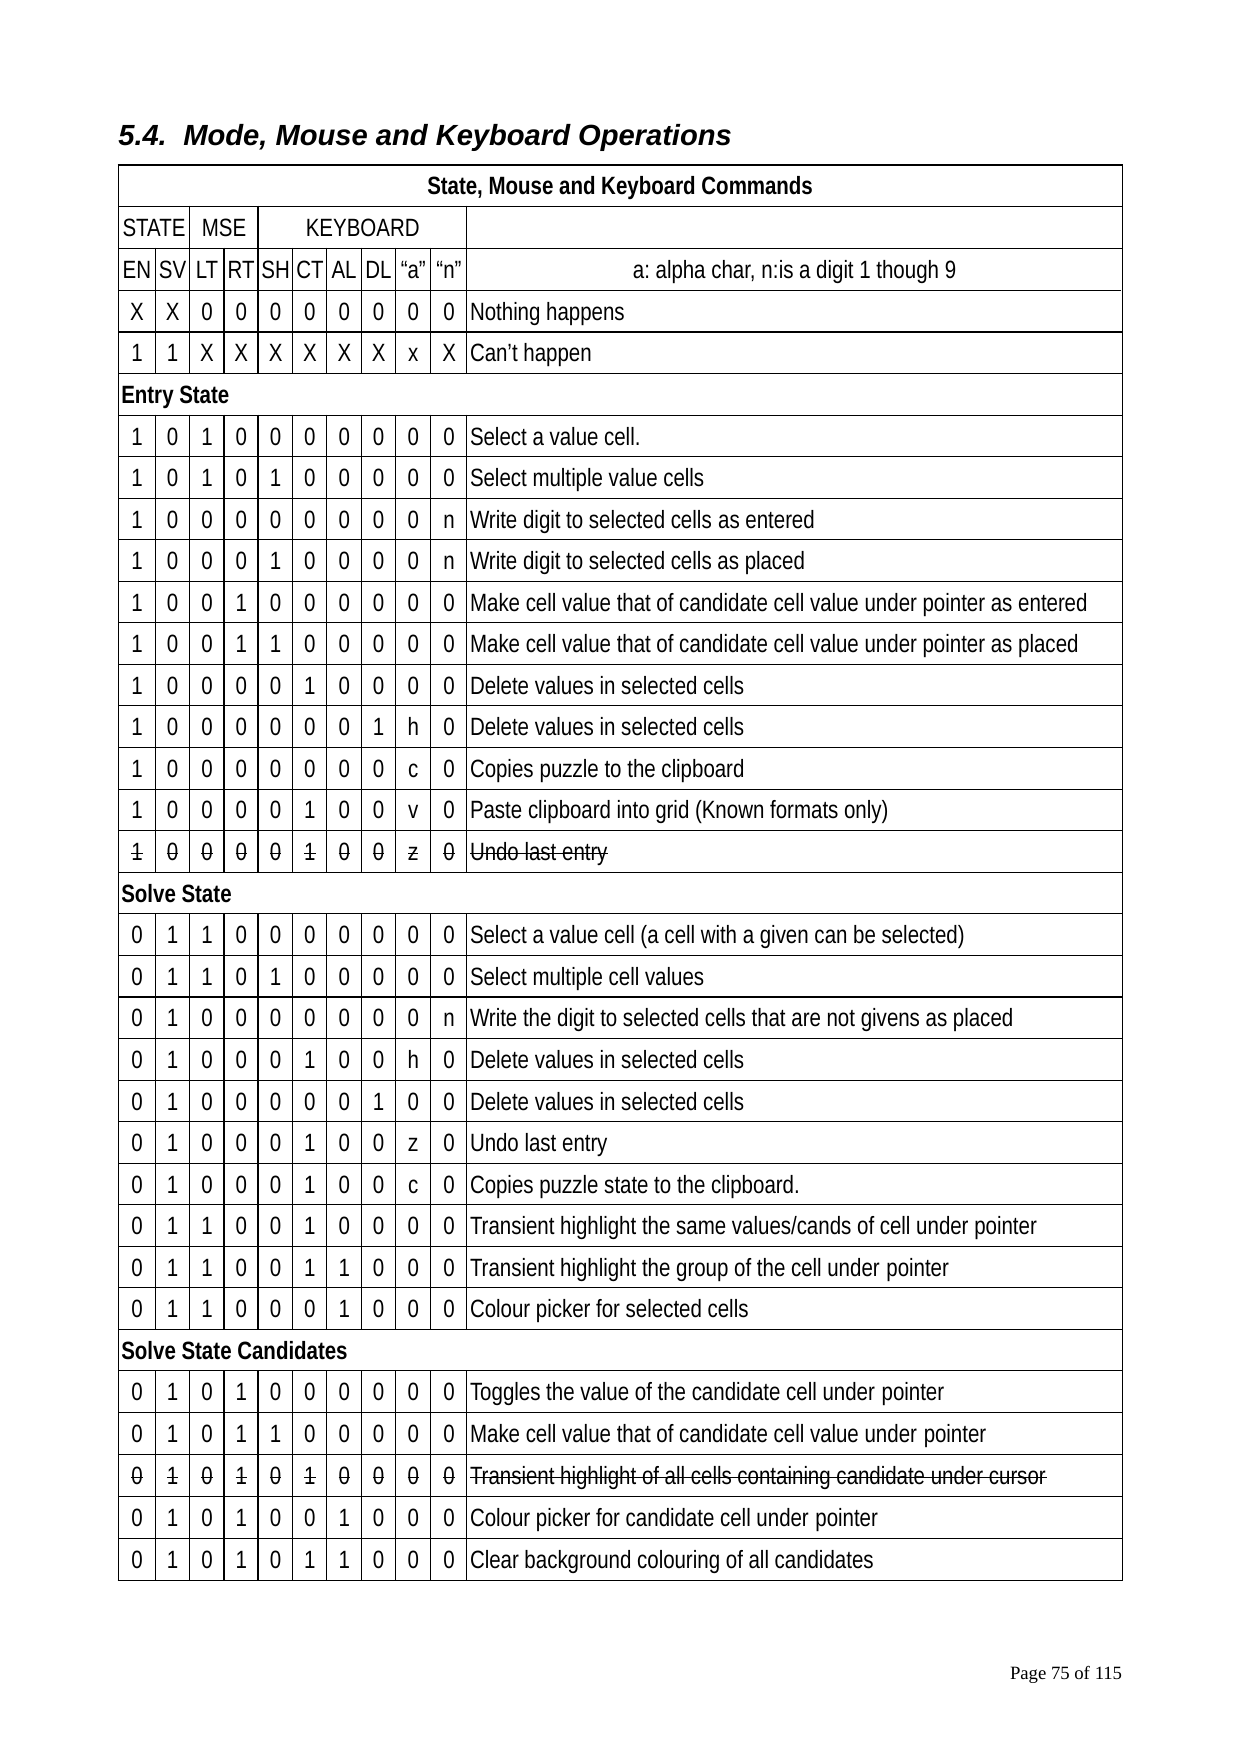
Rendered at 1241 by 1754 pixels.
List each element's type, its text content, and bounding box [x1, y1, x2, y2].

table_cell 0 [431, 1081, 466, 1121]
table_cell 0 [119, 1205, 155, 1246]
table_cell 0 [293, 956, 326, 996]
table_cell 0 [431, 416, 466, 456]
table_cell EN [119, 249, 155, 290]
subtitle Mode, Mouse and Keyboard Operations [118, 118, 1122, 152]
table_cell n [431, 998, 466, 1038]
table_cell 0 [225, 790, 257, 830]
table_cell 1 [156, 1497, 189, 1538]
table_cell 0 [293, 914, 326, 955]
table_cell 0 [431, 1247, 466, 1287]
table_cell X [327, 333, 361, 373]
table_cell 0 [431, 790, 466, 830]
table_cell 1 [190, 1288, 223, 1329]
table_cell Write digit to selected cells as placed [467, 540, 1122, 581]
table_cell 0 [362, 1039, 395, 1079]
table_cell 0 [362, 831, 395, 872]
table_cell 0 [396, 1247, 430, 1287]
table_cell 0 [259, 1039, 292, 1079]
table_cell SH [259, 249, 292, 290]
table_cell 0 [396, 1288, 430, 1329]
table_cell 1 [119, 457, 155, 498]
table_cell 0 [362, 1205, 395, 1246]
table_cell 0 [431, 1164, 466, 1204]
table_cell 0 [362, 540, 395, 581]
table_cell Make cell value that of candidate cell value under pointer as placed [467, 623, 1122, 664]
table_cell 1 [190, 1205, 223, 1246]
table_cell 0 [396, 582, 430, 622]
table_cell 0 [259, 1247, 292, 1287]
table_cell 0 [327, 416, 361, 456]
table_cell 0 [396, 623, 430, 664]
table_cell 1 [293, 1122, 326, 1163]
table_cell 0 [293, 706, 326, 747]
table_cell 1 [259, 540, 292, 581]
table_cell X [190, 333, 223, 373]
table_cell 0 [119, 1164, 155, 1204]
table_cell 1 [119, 582, 155, 622]
table_cell 0 [259, 1455, 292, 1496]
table_cell Write digit to selected cells as entered [467, 499, 1122, 539]
table_cell Can’t happen [467, 333, 1122, 373]
table_cell 0 [119, 956, 155, 996]
table_cell 0 [293, 1081, 326, 1121]
table_cell 0 [225, 499, 257, 539]
table_cell 0 [190, 1164, 223, 1204]
table_cell 0 [293, 540, 326, 581]
table_cell Write the digit to selected cells that are not givens as placed [467, 998, 1122, 1038]
table_cell 0 [293, 499, 326, 539]
table_cell X [156, 291, 189, 331]
table_cell 0 [225, 998, 257, 1038]
table_cell 0 [396, 665, 430, 705]
table_cell 1 [156, 1039, 189, 1079]
table_cell 0 [119, 914, 155, 955]
table_cell 0 [119, 1413, 155, 1453]
table_cell 1 [259, 457, 292, 498]
table_cell 0 [259, 1497, 292, 1538]
table_cell 1 [327, 1247, 361, 1287]
table_cell 0 [293, 1497, 326, 1538]
table_cell 0 [327, 706, 361, 747]
table_cell 1 [156, 1081, 189, 1121]
table_cell 0 [190, 1371, 223, 1412]
table_cell 1 [362, 706, 395, 747]
table_cell 1 [225, 623, 257, 664]
table_cell 0 [431, 748, 466, 788]
table_cell 0 [362, 665, 395, 705]
table_cell 0 [396, 1455, 430, 1496]
table_cell 0 [362, 416, 395, 456]
table_cell 0 [327, 1455, 361, 1496]
table_cell 0 [362, 457, 395, 498]
table_cell [467, 207, 1122, 248]
table_cell 0 [225, 1288, 257, 1329]
table_cell 0 [259, 1205, 292, 1246]
table_cell 1 [327, 1288, 361, 1329]
table_cell Transient highlight the group of the cell under pointer [467, 1247, 1122, 1287]
table_cell Colour picker for candidate cell under pointer [467, 1497, 1122, 1538]
table_cell 1 [293, 831, 326, 872]
table_cell 1 [119, 790, 155, 830]
table_cell 0 [327, 1122, 361, 1163]
table_cell 0 [156, 582, 189, 622]
table_header State, Mouse and Keyboard Commands [119, 166, 1122, 206]
table_cell X [431, 333, 466, 373]
table_cell 1 [156, 914, 189, 955]
table_cell 1 [156, 1371, 189, 1412]
table_cell 1 [119, 540, 155, 581]
table_cell Select multiple cell values [467, 956, 1122, 996]
table_cell 0 [396, 291, 430, 331]
table_cell 0 [225, 665, 257, 705]
table_cell 0 [362, 1539, 395, 1580]
table_cell 0 [119, 1539, 155, 1580]
table_cell 0 [327, 998, 361, 1038]
table_cell 0 [327, 457, 361, 498]
table_cell 1 [225, 1497, 257, 1538]
table_cell 1 [293, 1247, 326, 1287]
table_cell 1 [156, 956, 189, 996]
table_cell 0 [327, 1039, 361, 1079]
table_cell 0 [259, 499, 292, 539]
table_cell 0 [327, 1371, 361, 1412]
table_cell 0 [362, 956, 395, 996]
table_cell 0 [225, 706, 257, 747]
table_cell “n” [431, 249, 466, 290]
table_cell 0 [190, 1497, 223, 1538]
table_cell 1 [156, 998, 189, 1038]
table_cell 1 [190, 416, 223, 456]
table_cell Delete values in selected cells [467, 706, 1122, 747]
table_cell 0 [119, 1371, 155, 1412]
table_cell 1 [225, 1455, 257, 1496]
table_cell KEYBOARD [259, 207, 466, 248]
table_cell AL [327, 249, 361, 290]
table_cell 0 [225, 831, 257, 872]
table_cell 1 [225, 1413, 257, 1453]
table_cell 0 [396, 1497, 430, 1538]
table_cell 0 [225, 956, 257, 996]
table_cell 0 [259, 582, 292, 622]
table_cell 0 [293, 623, 326, 664]
table_cell 0 [293, 582, 326, 622]
table_cell 0 [119, 1039, 155, 1079]
table_cell 0 [431, 582, 466, 622]
table_cell LT [190, 249, 223, 290]
table_cell 0 [190, 831, 223, 872]
table_cell 0 [190, 665, 223, 705]
table_cell 0 [156, 540, 189, 581]
table_cell 0 [225, 1205, 257, 1246]
table_cell 1 [293, 1205, 326, 1246]
table_cell 1 [327, 1539, 361, 1580]
table_cell Transient highlight the same values/cands of cell under pointer [467, 1205, 1122, 1246]
table_cell 1 [293, 1039, 326, 1079]
table_cell 0 [396, 956, 430, 996]
table_cell 0 [156, 416, 189, 456]
table_cell 0 [431, 1205, 466, 1246]
table_cell 1 [190, 457, 223, 498]
table_cell 0 [119, 1081, 155, 1121]
table_cell 0 [362, 582, 395, 622]
table_cell STATE [119, 207, 189, 248]
table_cell Undo last entry [467, 1122, 1122, 1163]
table_cell 0 [119, 1455, 155, 1496]
table_cell Make cell value that of candidate cell value under pointer [467, 1413, 1122, 1453]
table_cell 0 [431, 665, 466, 705]
table_cell Delete values in selected cells [467, 1039, 1122, 1079]
table_cell 0 [431, 1539, 466, 1580]
table_cell 0 [190, 1122, 223, 1163]
table_cell 0 [396, 1081, 430, 1121]
table_cell 0 [156, 706, 189, 747]
table_cell 1 [225, 582, 257, 622]
table_cell 0 [259, 1539, 292, 1580]
table_cell 0 [327, 1413, 361, 1453]
table_cell 0 [431, 1455, 466, 1496]
table_cell 0 [259, 790, 292, 830]
table_cell 0 [259, 1122, 292, 1163]
table_cell 1 [293, 790, 326, 830]
table_cell 1 [327, 1497, 361, 1538]
table_cell 0 [190, 790, 223, 830]
table_cell 0 [293, 748, 326, 788]
table_cell Copies puzzle to the clipboard [467, 748, 1122, 788]
table_cell 0 [396, 998, 430, 1038]
table_cell 0 [119, 1247, 155, 1287]
table_cell 0 [119, 1497, 155, 1538]
table_cell 1 [156, 1413, 189, 1453]
table_cell 0 [327, 790, 361, 830]
table_cell a: alpha char, n:is a digit 1 though 9 [467, 249, 1122, 290]
table_cell 0 [362, 748, 395, 788]
table_cell Undo last entry [467, 831, 1122, 872]
table_cell 0 [431, 914, 466, 955]
table_cell “a” [396, 249, 430, 290]
table_cell Entry State [119, 374, 1122, 414]
table_cell 0 [362, 1164, 395, 1204]
table_cell 0 [156, 748, 189, 788]
table_cell c [396, 748, 430, 788]
table_cell 0 [431, 1497, 466, 1538]
table_cell 0 [362, 790, 395, 830]
table_cell z [396, 831, 430, 872]
table_cell 1 [119, 748, 155, 788]
table_cell n [431, 499, 466, 539]
table_cell SV [156, 249, 189, 290]
table_cell MSE [190, 207, 257, 248]
table_cell 0 [327, 1081, 361, 1121]
table_cell Nothing happens [467, 290, 1122, 331]
table_cell 0 [156, 457, 189, 498]
table_cell 0 [362, 499, 395, 539]
table_cell x [396, 333, 430, 373]
table_cell 0 [362, 1288, 395, 1329]
table_cell 0 [327, 291, 361, 331]
table_cell 0 [431, 457, 466, 498]
table_cell Clear background colouring of all candidates [467, 1539, 1122, 1580]
table_cell 0 [259, 1371, 292, 1412]
table_cell 0 [259, 914, 292, 955]
table_cell 0 [293, 457, 326, 498]
table_cell 0 [156, 623, 189, 664]
table_cell 0 [431, 1122, 466, 1163]
table_cell 0 [259, 1288, 292, 1329]
table_cell Transient highlight of all cells containing candidate under cursor [467, 1455, 1122, 1496]
table_cell 1 [293, 665, 326, 705]
table_cell 0 [293, 1413, 326, 1453]
table_cell 1 [362, 1081, 395, 1121]
table_cell RT [225, 249, 257, 290]
table_cell 1 [119, 665, 155, 705]
table_cell 1 [156, 1205, 189, 1246]
table_cell 0 [190, 1413, 223, 1453]
table_cell 1 [190, 914, 223, 955]
table_cell 0 [190, 623, 223, 664]
table_cell 1 [225, 1371, 257, 1412]
table_cell 0 [396, 1205, 430, 1246]
table_cell 0 [259, 998, 292, 1038]
table_cell 0 [190, 1039, 223, 1079]
table_cell Colour picker for selected cells [467, 1288, 1122, 1329]
table_cell 0 [396, 416, 430, 456]
table_cell 0 [431, 291, 466, 331]
table_cell 1 [156, 1288, 189, 1329]
table_cell 0 [431, 1288, 466, 1329]
table_cell 0 [396, 1413, 430, 1453]
table_cell 0 [259, 831, 292, 872]
table_cell 0 [190, 499, 223, 539]
table_cell 1 [119, 416, 155, 456]
table_cell 0 [119, 1288, 155, 1329]
table_cell 1 [156, 1247, 189, 1287]
table_cell 0 [327, 540, 361, 581]
table_cell 0 [190, 1455, 223, 1496]
table_cell 0 [327, 914, 361, 955]
table_cell 1 [259, 623, 292, 664]
table_cell 0 [362, 914, 395, 955]
table_cell Paste clipboard into grid (Known formats only) [467, 790, 1122, 830]
table_cell Select a value cell. [467, 416, 1122, 456]
table_cell v [396, 790, 430, 830]
table_cell 0 [190, 706, 223, 747]
table_cell 0 [362, 1247, 395, 1287]
table_cell 0 [259, 665, 292, 705]
table_cell 0 [156, 499, 189, 539]
table_cell 0 [327, 1205, 361, 1246]
table_cell Select multiple value cells [467, 457, 1122, 498]
table_cell X [293, 333, 326, 373]
table_cell 0 [396, 1539, 430, 1580]
table_cell h [396, 1039, 430, 1079]
table_cell 0 [259, 706, 292, 747]
table_cell 0 [362, 998, 395, 1038]
table_cell Solve State [119, 873, 1122, 913]
table_cell 0 [396, 540, 430, 581]
table_cell 0 [327, 956, 361, 996]
table_cell 0 [119, 998, 155, 1038]
table_cell 0 [190, 1081, 223, 1121]
table_cell 0 [225, 1247, 257, 1287]
table_cell 1 [156, 1539, 189, 1580]
table_cell 0 [431, 706, 466, 747]
table_cell CT [293, 249, 326, 290]
table_cell 0 [225, 457, 257, 498]
table_cell 1 [293, 1455, 326, 1496]
table_cell 0 [327, 1164, 361, 1204]
table_cell 1 [190, 956, 223, 996]
table_cell 0 [190, 1539, 223, 1580]
table_cell 0 [327, 582, 361, 622]
table_cell 0 [362, 623, 395, 664]
table_cell 0 [362, 1371, 395, 1412]
table_cell 0 [225, 748, 257, 788]
table_cell 0 [362, 1413, 395, 1453]
table_cell Make cell value that of candidate cell value under pointer as entered [467, 582, 1122, 622]
table_cell 1 [225, 1539, 257, 1580]
table_cell 0 [259, 416, 292, 456]
table_cell 0 [156, 831, 189, 872]
table_cell 0 [225, 540, 257, 581]
table_cell 0 [396, 1371, 430, 1412]
table_cell 1 [190, 1247, 223, 1287]
table_cell c [396, 1164, 430, 1204]
table_cell 0 [396, 914, 430, 955]
table_cell z [396, 1122, 430, 1163]
table_cell Solve State Candidates [119, 1330, 1122, 1370]
table_cell 0 [362, 1455, 395, 1496]
table_cell 0 [293, 291, 326, 331]
table_cell DL [362, 249, 395, 290]
table_cell 0 [259, 1164, 292, 1204]
table_cell 0 [431, 956, 466, 996]
table_cell 0 [259, 291, 292, 331]
table_cell 0 [190, 582, 223, 622]
table_cell 0 [431, 623, 466, 664]
table_cell 0 [327, 499, 361, 539]
table_cell 0 [225, 291, 257, 331]
table_cell 0 [431, 1413, 466, 1453]
table_cell X [225, 333, 257, 373]
table_cell Select a value cell (a cell with a given can be selected) [467, 914, 1122, 955]
table_cell 0 [396, 499, 430, 539]
table_cell 1 [156, 1122, 189, 1163]
table_cell 0 [259, 748, 292, 788]
table_cell 0 [156, 665, 189, 705]
table_cell 0 [190, 748, 223, 788]
table_cell 0 [327, 665, 361, 705]
table_cell 0 [362, 1497, 395, 1538]
table_cell Copies puzzle state to the clipboard. [467, 1164, 1122, 1204]
table_cell 1 [259, 1413, 292, 1453]
table_cell 0 [225, 1164, 257, 1204]
table_cell 0 [190, 998, 223, 1038]
table_cell 0 [190, 291, 223, 331]
table_cell 0 [119, 1122, 155, 1163]
table_cell n [431, 540, 466, 581]
table_cell 0 [225, 914, 257, 955]
table_cell 1 [293, 1164, 326, 1204]
table_cell X [259, 333, 292, 373]
table_cell Toggles the value of the candidate cell under pointer [467, 1371, 1122, 1412]
table_cell 0 [396, 457, 430, 498]
table_cell 0 [225, 416, 257, 456]
table_cell h [396, 706, 430, 747]
table_cell 1 [156, 1455, 189, 1496]
table_cell Delete values in selected cells [467, 1081, 1122, 1121]
table_cell 0 [431, 1371, 466, 1412]
table_cell X [119, 291, 155, 331]
table_cell 0 [293, 416, 326, 456]
table_cell 0 [362, 1122, 395, 1163]
table_cell 0 [431, 831, 466, 872]
table_cell 1 [156, 333, 189, 373]
table_cell 0 [156, 790, 189, 830]
table_cell 1 [119, 831, 155, 872]
table_cell 0 [293, 1288, 326, 1329]
table_cell 1 [119, 499, 155, 539]
table_cell 1 [293, 1539, 326, 1580]
table_cell 0 [225, 1122, 257, 1163]
table_cell 1 [259, 956, 292, 996]
table_cell 1 [119, 623, 155, 664]
table_cell 0 [362, 291, 395, 331]
table_cell 0 [293, 998, 326, 1038]
table_cell 0 [190, 540, 223, 581]
table_cell X [362, 333, 395, 373]
table_cell 0 [327, 831, 361, 872]
table_cell 0 [293, 1371, 326, 1412]
table_cell 0 [225, 1081, 257, 1121]
table_cell 1 [156, 1164, 189, 1204]
table_cell 0 [225, 1039, 257, 1079]
table_cell 0 [327, 623, 361, 664]
table_cell Delete values in selected cells [467, 665, 1122, 705]
table_cell 1 [119, 333, 155, 373]
table_cell 0 [431, 1039, 466, 1079]
table_cell 0 [259, 1081, 292, 1121]
table_cell 1 [119, 706, 155, 747]
table_cell 0 [327, 748, 361, 788]
